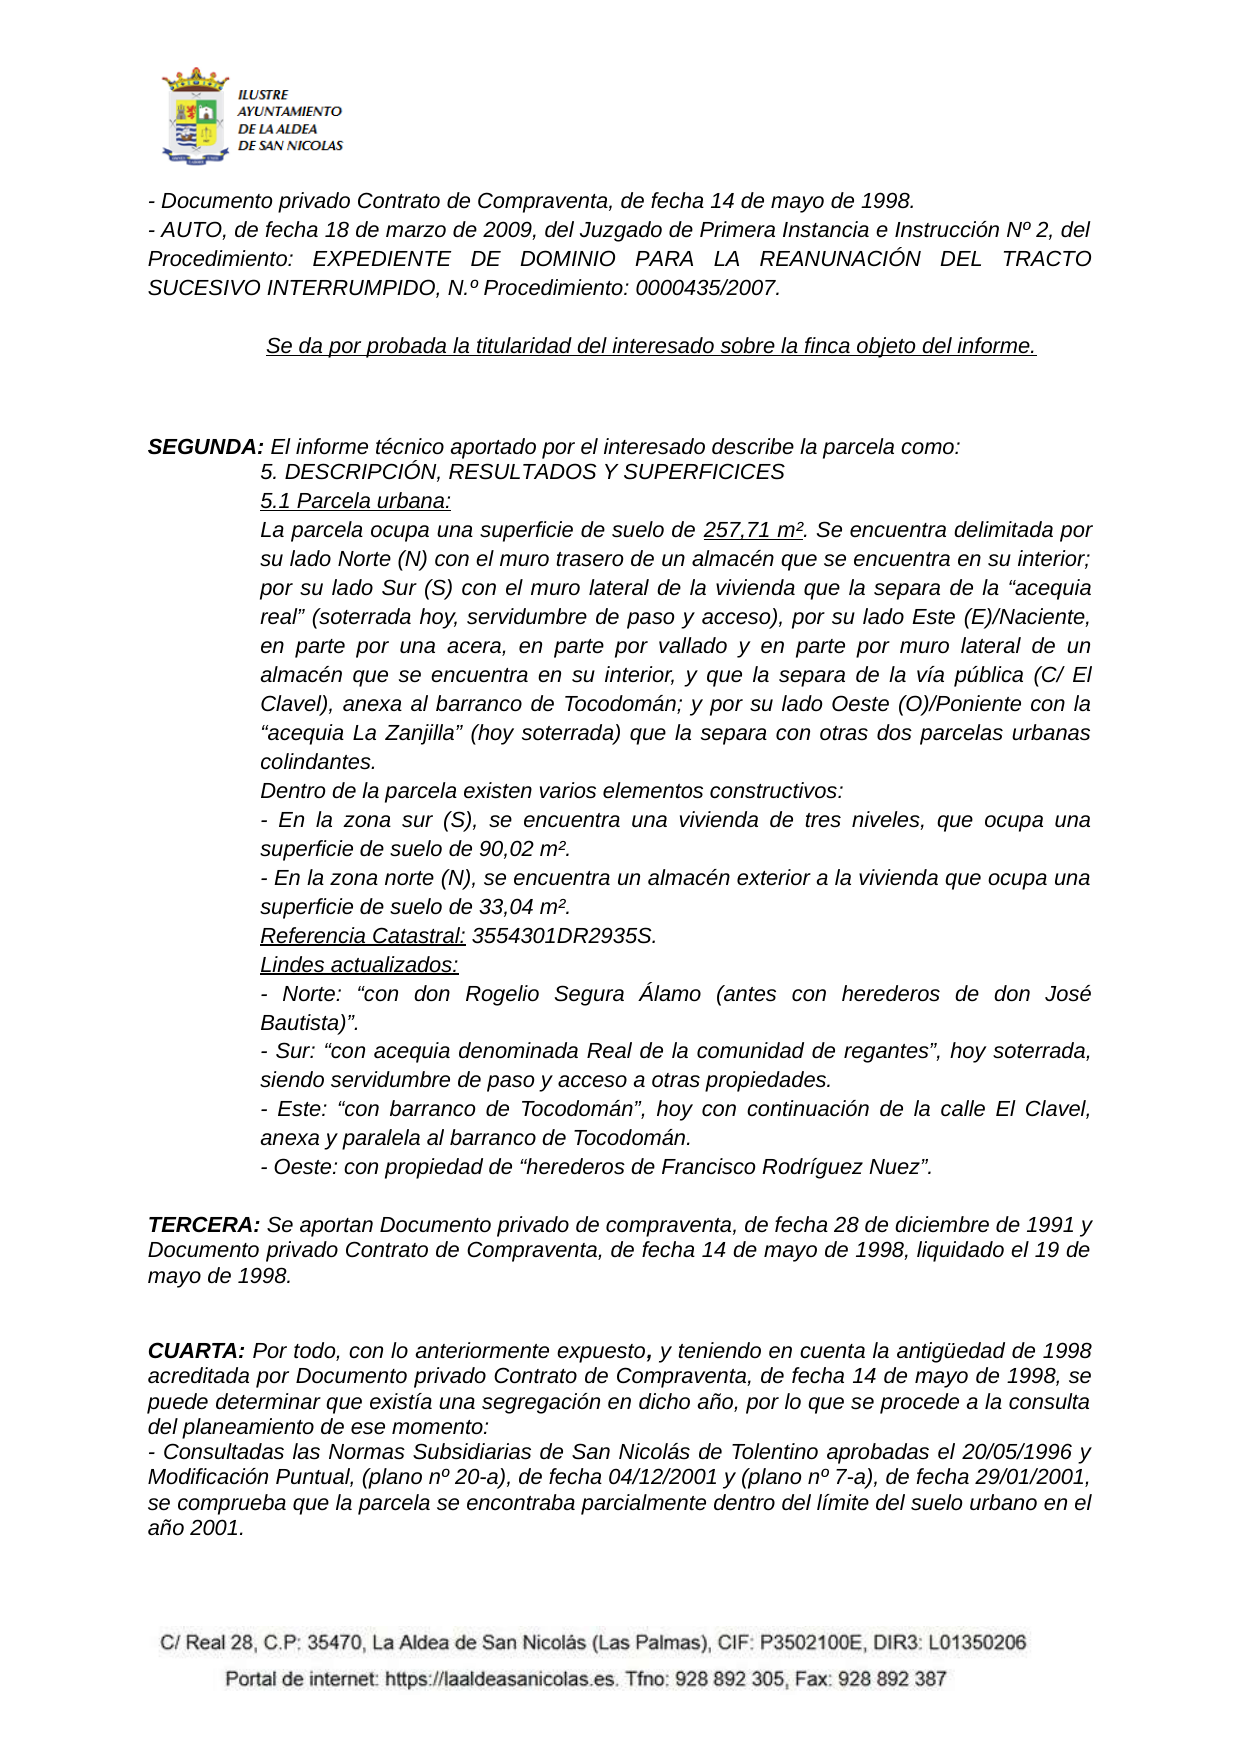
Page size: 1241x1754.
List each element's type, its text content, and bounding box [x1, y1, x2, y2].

text Se da por probada la titularidad del interesado sobre la finca objeto del informe. [148, 333, 1093, 358]
text - Este: “con barranco de Tocodomán”, hoy con continuación de la calle El Clavel, anexa y paralela al barranco de Tocodomán. [260, 1096, 1093, 1151]
text - Sur: “con acequia denominada Real de la comunidad de regantes”, hoy soterrada, siendo servidumbre de paso y acceso a otras propiedades. [260, 1038, 1093, 1093]
text - Documento privado Contrato de Compraventa, de fecha 14 de mayo de 1998. [148, 188, 1093, 214]
text La parcela ocupa una superficie de suelo de 257,71 m². Se encuentra delimitada por su lado Norte (N) con el muro trasero de un almacén que se encuentra en su interior; por su lado Sur (S) con el muro lateral de la vivienda que la separa de la “acequia real” (soterrada hoy, servidumbre de paso y acceso), por su lado Este (E)/Naciente, en parte por una acera, en parte por vallado y en parte por muro lateral de un almacén que se encuentra en su interior, y que la separa de la vía pública (C/ El Clavel), anexa al barranco de Tocodomán; y por su lado Oeste (O)/Poniente con la “acequia La Zanjilla” (hoy soterrada) que la separa con otras dos parcelas urbanas colindantes. [260, 517, 1093, 774]
text - Consultadas las Normas Subsidiarias de San Nicolás de Tolentino aprobadas el 20/05/1996 y Modificación Puntual, (plano nº 20-a), de fecha 04/12/2001 y (plano nº 7-a), de fecha 29/01/2001, se comprueba que la parcela se encontraba parcialmente dentro del límite del suelo urbano en el año 2001. [148, 1439, 1093, 1540]
text 5. DESCRIPCIÓN, RESULTADOS Y SUPERFICICES [260, 459, 1093, 484]
text CUARTA: Por todo, con lo anteriormente expuesto, y teniendo en cuenta la antigüedad de 1998 acreditada por Documento privado Contrato de Compraventa, de fecha 14 de mayo de 1998, se puede determinar que existía una segregación en dicho año, por lo que se procede a la consulta del planeamiento de ese momento: [148, 1338, 1093, 1439]
text - Oeste: con propiedad de “herederos de Francisco Rodríguez Nuez”. [260, 1154, 1093, 1179]
text SEGUNDA: El informe técnico aportado por el interesado describe la parcela como: [148, 434, 1093, 459]
text Dentro de la parcela existen varios elementos constructivos: [260, 778, 1093, 803]
text 5.1 Parcela urbana: [260, 488, 1093, 513]
text Referencia Catastral: 3554301DR2935S. [260, 923, 1093, 948]
text - Norte: “con don Rogelio Segura Álamo (antes con herederos de don José Bautista)”. [260, 981, 1093, 1035]
text - AUTO, de fecha 18 de marzo de 2009, del Juzgado de Primera Instancia e Instrucción Nº 2, del Procedimiento: EXPEDIENTE DE DOMINIO PARA LA REANUNACIÓN DEL TRACTO SUCESIVO INTERRUMPIDO, N.º Procedimiento: 0000435/2007. [148, 217, 1093, 301]
picture [148, 1626, 1034, 1695]
text Lindes actualizados: [260, 952, 1093, 977]
text TERCERA: Se aportan Documento privado de compraventa, de fecha 28 de diciembre de 1991 y Documento privado Contrato de Compraventa, de fecha 14 de mayo de 1998, liquidado el 19 de mayo de 1998. [148, 1212, 1093, 1288]
picture [148, 59, 359, 173]
text - En la zona norte (N), se encuentra un almacén exterior a la vivienda que ocupa una superficie de suelo de 33,04 m². [260, 865, 1093, 919]
text - En la zona sur (S), se encuentra una vivienda de tres niveles, que ocupa una superficie de suelo de 90,02 m². [260, 807, 1093, 861]
